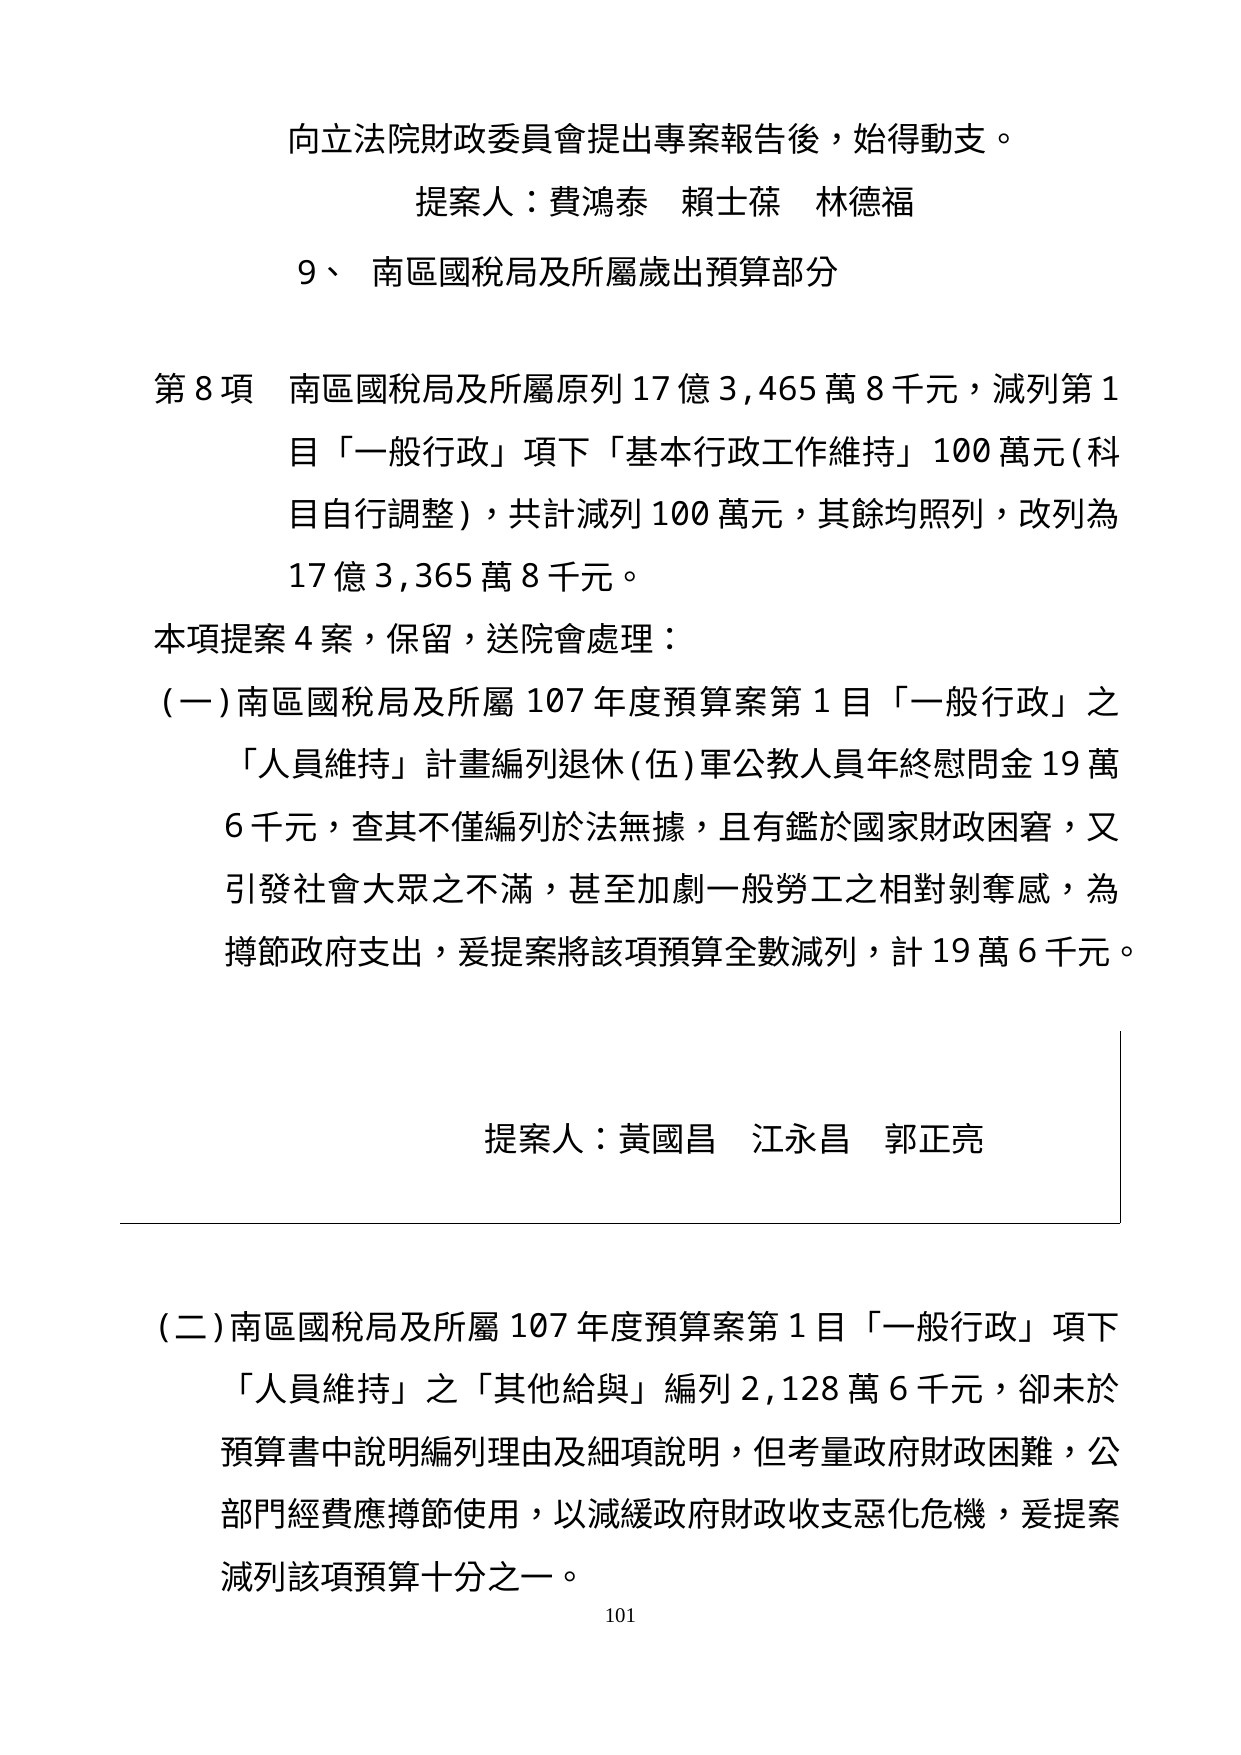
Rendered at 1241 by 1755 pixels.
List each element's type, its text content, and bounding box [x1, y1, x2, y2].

text (二)南區國稅局及所屬107年度預算案第1目「一般行政」項下「人員維持」之「其他給與」編列2,128萬6千元，卻未於預算書中說明編列理由及細項說明，但考量政府財政困難，公部門經費應撙節使用，以減緩政府財政收支惡化危機，爰提案減列該項預算十分之一。 [153, 1283, 1120, 1596]
text 提案人：黃國昌 江永昌 郭正亮 [120, 1031, 1120, 1223]
text 提案人：費鴻泰 賴士葆 林德福 [120, 158, 1120, 221]
text 本項提案4案，保留，送院會處理： [120, 596, 1120, 658]
list 南區國稅局及所屬歲出預算部分 [297, 239, 1120, 296]
text (一)南區國稅局及所屬107年度預算案第1目「一般行政」之「人員維持」計畫編列退休(伍)軍公教人員年終慰問金19萬6千元，查其不僅編列於法無據，且有鑑於國家財政困窘，又引發社會大眾之不滿，甚至加劇一般勞工之相對剝奪感，為撙節政府支出，爰提案將該項預算全數減列，計19萬6千元。 [157, 658, 1120, 971]
text 向立法院財政委員會提出專案報告後，始得動支。 [153, 96, 1120, 158]
text 第8項 南區國稅局及所屬原列17億3,465萬8千元，減列第1目「一般行政」項下「基本行政工作維持」100萬元(科目自行調整)，共計減列100萬元，其餘均照列，改列為17億3,365萬8千元。 [153, 346, 1120, 596]
